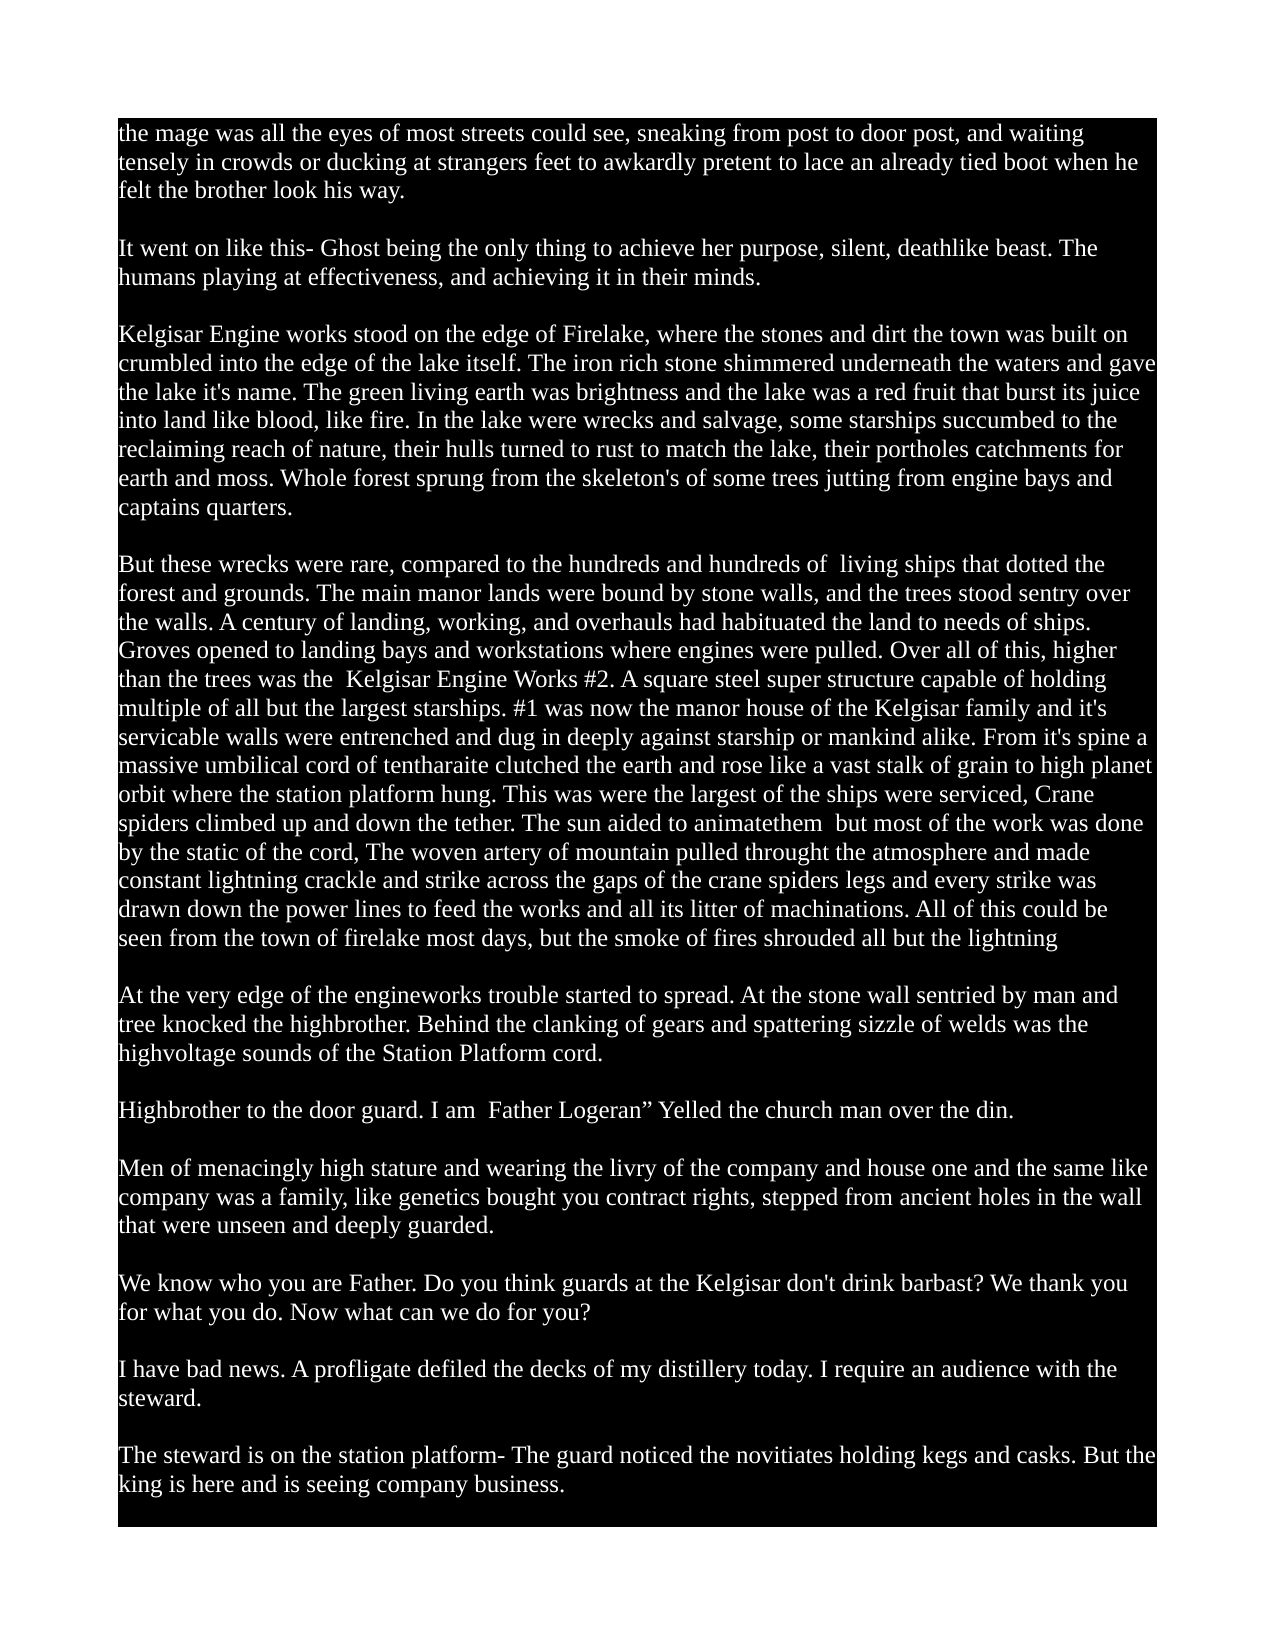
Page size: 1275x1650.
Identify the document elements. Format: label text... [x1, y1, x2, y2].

text But these wrecks were rare, compared to the hundreds and hundreds of living ships that dotted the forest and grounds. The main manor lands were bound by stone walls, and the trees stood sentry over the walls. A century of landing, working, and overhauls had habituated the land to needs of ships. Groves opened to landing bays and workstations where engines were pulled. Over all of this, higher than the trees was the Kelgisar Engine Works #2. A square steel super structure capable of holding multiple of all but the largest starships. #1 was now the manor house of the Kelgisar family and it's servicable walls were entrenched and dug in deeply against starship or mankind alike. From it's spine a massive umbilical cord of tentharaite clutched the earth and rose like a vast stalk of grain to high planet orbit where the station platform hung. This was were the largest of the ships were serviced, Crane spiders climbed up and down the tether. The sun aided to animatethem but most of the work was done by the static of the cord, The woven artery of mountain pulled throught the atmosphere and made constant lightning crackle and strike across the gaps of the crane spiders legs and every strike was drawn down the power lines to feed the works and all its litter of machinations. All of this could be seen from the town of firelake most days, but the smoke of fires shrouded all but the lightning At the very edge of the engineworks trouble started to spread. At the stone wall sentried by man and tree knocked the highbrother. Behind the clanking of gears and spattering sizzle of welds was the highvoltage sounds of the Station Platform cord. Highbrother to the door guard. I am Father Logeran” Yelled the church man over the din. [118, 549, 1157, 1124]
text Men of menacingly high stature and wearing the livry of the company and house one and the same like company was a family, like genetics bought you contract rights, stepped from ancient holes in the wall that were unseen and deeply guarded. We know who you are Father. Do you think guards at the Kelgisar don't drink barbast? We thank you for what you do. Now what can we do for you? I have bad news. A profligate defiled the decks of my distillery today. I require an audience with the steward. The steward is on the station platform- The guard noticed the novitiates holding kegs and casks. But the king is here and is seeing company business. [118, 1153, 1157, 1527]
text It went on like this- Ghost being the only thing to achieve her purpose, silent, deathlike beast. The humans playing at effectiveness, and achieving it in their minds. Kelgisar Engine works stood on the edge of Firelake, where the stones and dirt the town was built on crumbled into the edge of the lake itself. The iron rich stone shimmered underneath the waters and gave the lake it's name. The green living earth was brightness and the lake was a red fruit that burst its juice into land like blood, like fire. In the lake were wrecks and salvage, some starships succumbed to the reclaiming reach of nature, their hulls turned to rust to match the lake, their portholes catchments for earth and moss. Whole forest sprung from the skeleton's of some trees jutting from engine bays and captains quarters. [118, 233, 1157, 521]
text the mage was all the eyes of most streets could see, sneaking from post to door post, and waiting tensely in crowds or ducking at strangers feet to awkardly pretent to lace an already tied boot when he felt the brother look his way. [118, 118, 1157, 204]
